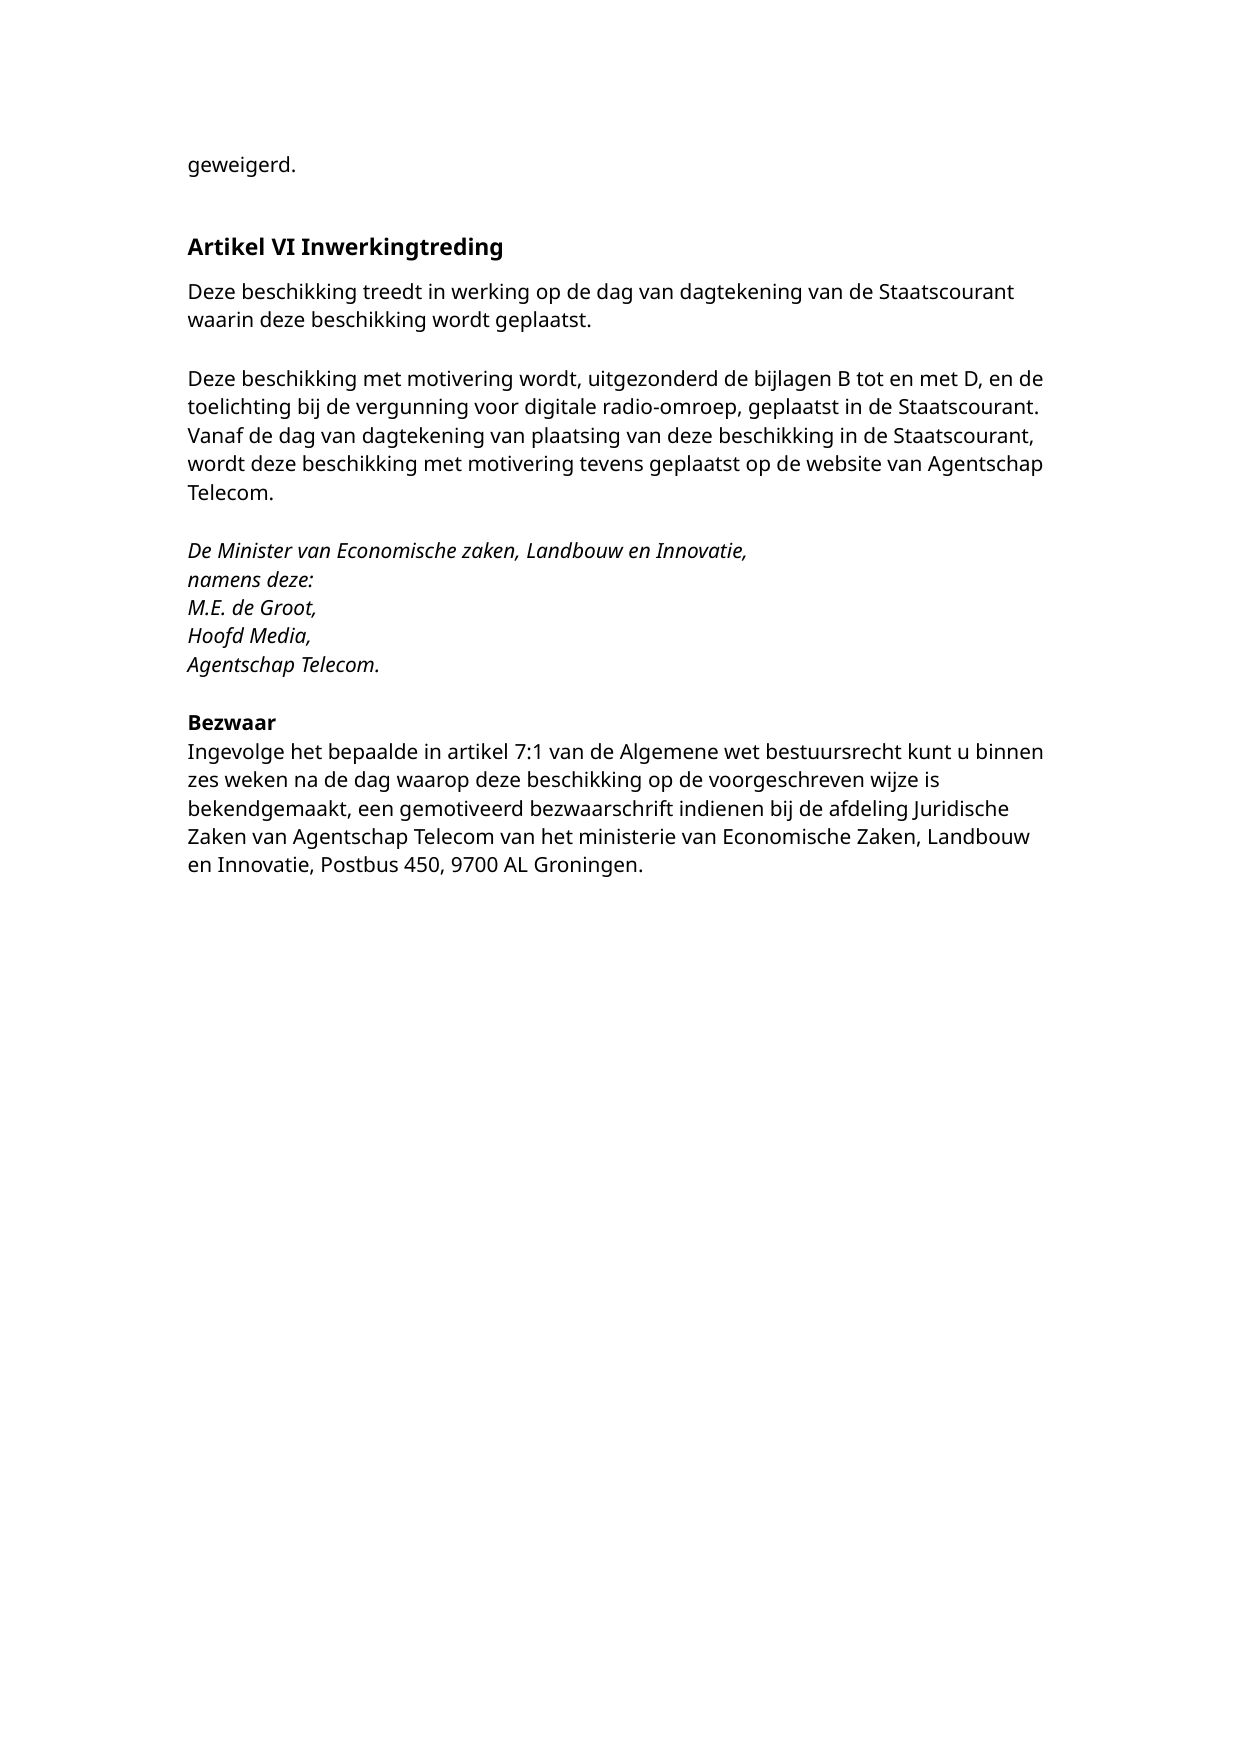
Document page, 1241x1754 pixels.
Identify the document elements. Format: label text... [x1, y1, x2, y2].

text Agentschap Telecom. [187, 650, 1053, 678]
text geweigerd. [187, 150, 1053, 178]
text M.E. de Groot, [187, 593, 1053, 622]
text Deze beschikking met motivering wordt, uitgezonderd de bijlagen B tot en met D, en de toelichting bij de vergunning voor digitale radio-omroep, geplaatst in de Staatscourant. Vanaf de dag van dagtekening van plaatsing van deze beschikking in de Staatscourant, wordt deze beschikking met motivering tevens geplaatst op de website van Agentschap Telecom. [187, 364, 1053, 506]
text Hoofd Media, [187, 622, 1053, 650]
text Ingevolge het bepaalde in artikel 7:1 van de Algemene wet bestuursrecht kunt u binnen zes weken na de dag waarop deze beschikking op de voorgeschreven wijze is bekendgemaakt, een gemotiveerd bezwaarschrift indienen bij de afdeling Juridische Zaken van Agentschap Telecom van het ministerie van Economische Zaken, Landbouw en Innovatie, Postbus 450, 9700 AL Groningen. [187, 737, 1053, 879]
text De Minister van Economische zaken, Landbouw en Innovatie, [187, 536, 1053, 565]
text namens deze: [187, 565, 1053, 593]
text Bezwaar [187, 708, 1053, 737]
subtitle Artikel VI Inwerkingtreding [187, 231, 1053, 262]
text Deze beschikking treedt in werking op de dag van dagtekening van de Staatscourant waarin deze beschikking wordt geplaatst. [187, 277, 1053, 334]
